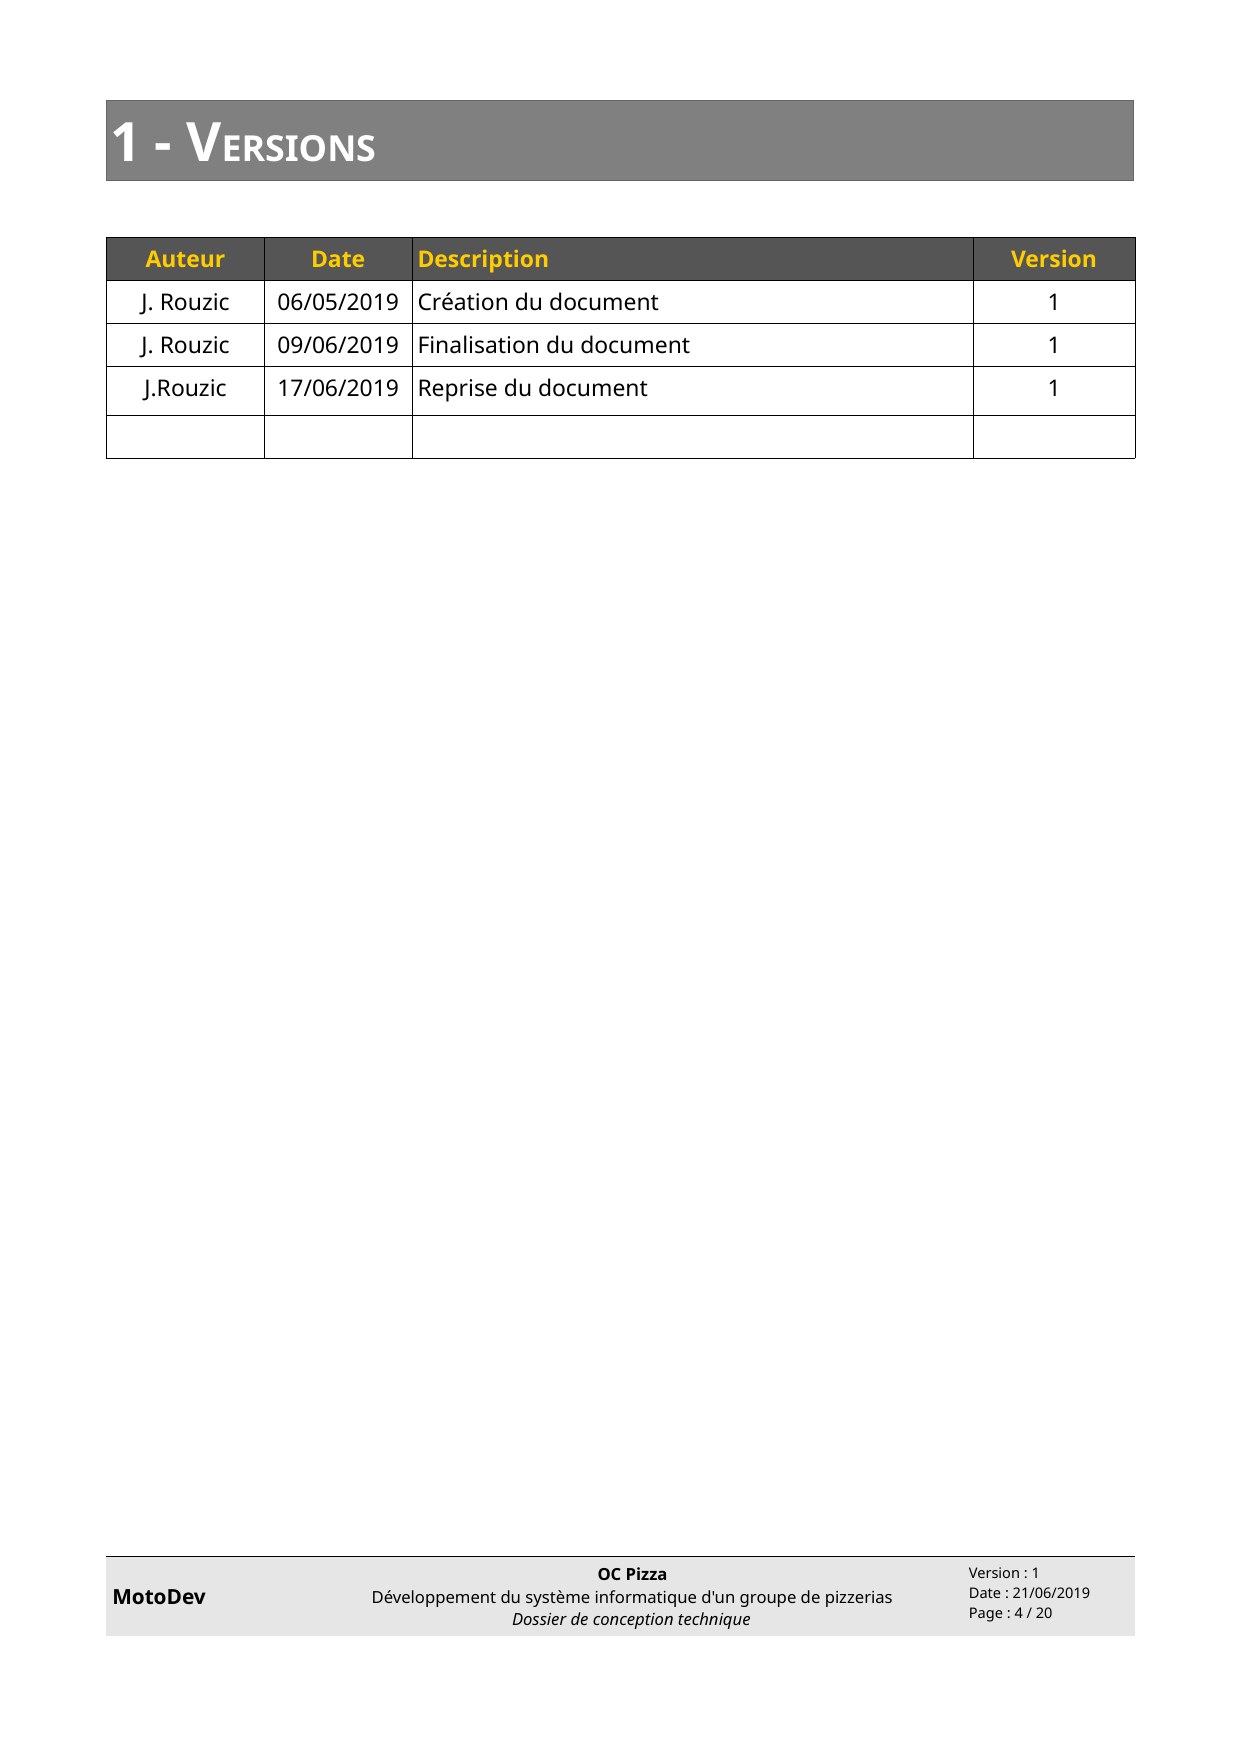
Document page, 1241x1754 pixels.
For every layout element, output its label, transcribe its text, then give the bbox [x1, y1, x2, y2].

table_cell [107, 416, 264, 458]
table_header Auteur [107, 238, 264, 280]
table_cell J. Rouzic [107, 281, 264, 323]
table_cell J. Rouzic [107, 324, 264, 366]
table_header Description [413, 238, 973, 280]
table_cell Création du document [413, 281, 973, 323]
table_cell 1 [974, 324, 1135, 366]
table_cell 17/06/2019 [265, 367, 412, 415]
table_cell [413, 416, 973, 458]
table_cell Finalisation du document [413, 324, 973, 366]
table_cell 1 [974, 281, 1135, 323]
table_header Version [974, 238, 1135, 280]
table_cell Reprise du document [413, 367, 973, 415]
table_cell [974, 416, 1135, 458]
table_cell [265, 416, 412, 458]
table_cell J.Rouzic [107, 367, 264, 415]
table_cell 09/06/2019 [265, 324, 412, 366]
subtitle Versions [107, 101, 1133, 180]
table_header Date [265, 238, 412, 280]
table_cell 1 [974, 367, 1135, 415]
table_cell 06/05/2019 [265, 281, 412, 323]
